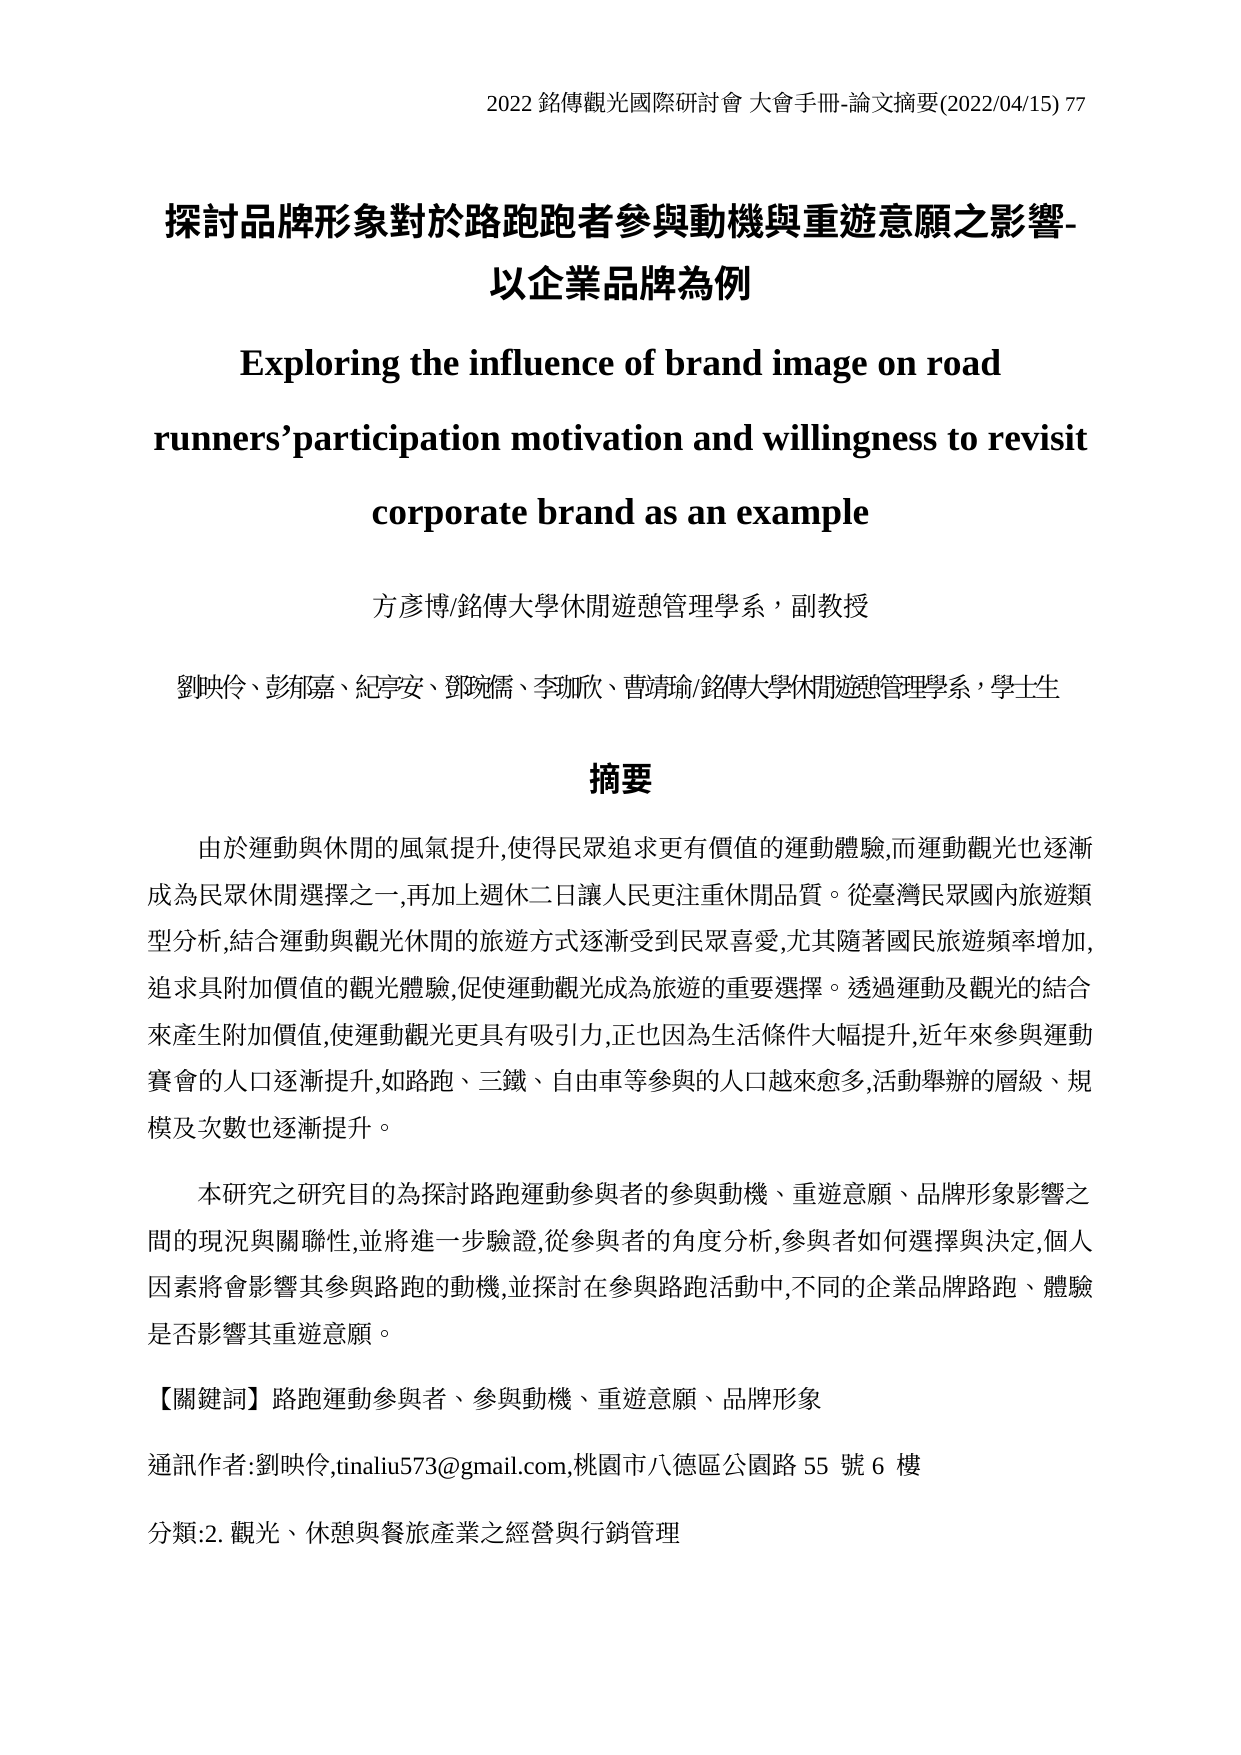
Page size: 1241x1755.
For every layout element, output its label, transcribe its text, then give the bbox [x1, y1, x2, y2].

text 方彥博/銘傳大學休閒遊憩管理學系，副教授 [149, 585, 1091, 624]
text 以企業品牌為例 [150, 254, 1091, 309]
text runners’participation motivation and willingness to revisit corporate brand as an example [149, 415, 1091, 533]
text 通訊作者:劉映伶,tinaliu573@gmail.com,桃園市八德區公園路 55 號 6 樓分類:2. 觀光、休憩與餐旅產業之經營與行銷管理 [148, 1446, 936, 1549]
text 摘要 [150, 753, 1091, 801]
text 劉映伶、彭郁嘉、紀亭安、鄧琬儒、李珈欣、曹靖瑜/銘傳大學休閒遊憩管理學系，學士生 [150, 667, 1091, 706]
text 【關鍵詞】路跑運動參與者、參與動機、重遊意願、品牌形象 [148, 1380, 1130, 1416]
text Exploring the influence of brand image on road [149, 340, 1091, 383]
text 由於運動與休閒的風氣提升,使得民眾追求更有價值的運動體驗,而運動觀光也逐漸成為民眾休閒選擇之一,再加上週休二日讓人民更注重休閒品質。從臺灣民眾國內旅遊類型分析,結合運動與觀光休閒的旅遊方式逐漸受到民眾喜愛,尤其隨著國民旅遊頻率增加, 追求具附加價值的觀光體驗,促使運動觀光成為旅遊的重要選擇。透過運動及觀光的結合來產生附加價值,使運動觀光更具有吸引力,正也因為生活條件大幅提升,近年來參與運動賽會的人口逐漸提升,如路跑、三鐵、自由車等參與的人口越來愈多,活動舉辦的層級、規模及次數也逐漸提升。 [148, 829, 1093, 1145]
text 本研究之研究目的為探討路跑運動參與者的參與動機、重遊意願、品牌形象影響之間的現況與關聯性,並將進一步驗證,從參與者的角度分析,參與者如何選擇與決定,個人因素將會影響其參與路跑的動機,並探討在參與路跑活動中,不同的企業品牌路跑、體驗是否影響其重遊意願。 [148, 1174, 1093, 1350]
text 探討品牌形象對於路跑跑者參與動機與重遊意願之影響- [150, 185, 1091, 248]
